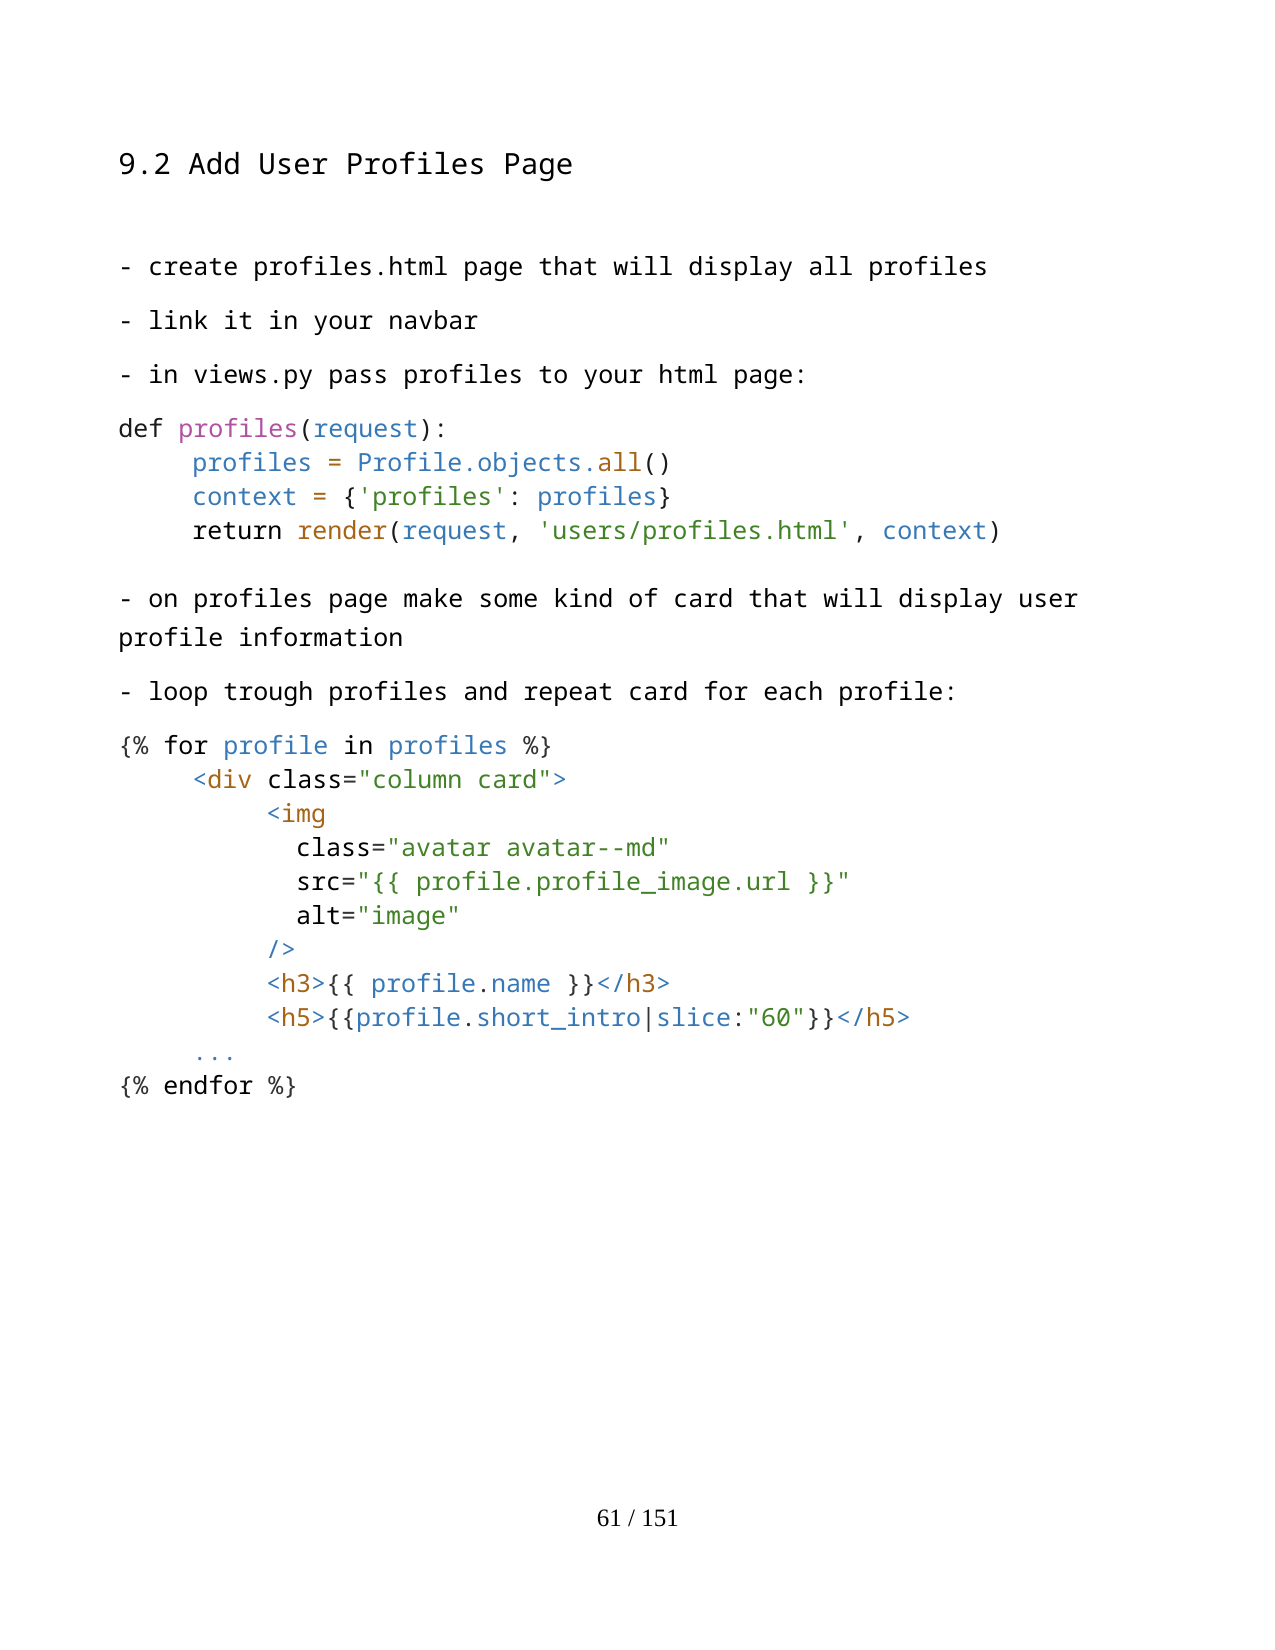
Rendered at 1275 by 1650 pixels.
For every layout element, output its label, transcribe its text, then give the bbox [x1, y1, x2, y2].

subtitle 9.2 Add User Profiles Page [118, 143, 1157, 183]
text {% endfor %} [118, 1068, 1157, 1102]
text <img [118, 795, 1157, 829]
text - in views.py pass profiles to your html page: [118, 357, 1157, 391]
text - loop trough profiles and repeat card for each profile: [118, 673, 1157, 708]
text - link it in your navbar [118, 303, 1157, 337]
text - on profiles page make some kind of card that will display user profile information [118, 581, 1157, 654]
text alt="image" [118, 898, 1157, 932]
text profiles = Profile.objects.all() [118, 444, 1157, 478]
text <h3>{{ profile.name }}</h3> [118, 966, 1157, 1000]
text {% for profile in profiles %} [118, 727, 1157, 761]
text return render(request, 'users/profiles.html', context) [118, 512, 1157, 547]
text - create profiles.html page that will display all profiles [118, 249, 1157, 283]
text context = {'profiles': profiles} [118, 478, 1157, 512]
text def profiles(request): [118, 410, 1157, 444]
text <div class="column card"> [118, 761, 1157, 795]
text <h5>{{profile.short_intro|slice:"60"}}</h5> [118, 1000, 1157, 1034]
text src="{{ profile.profile_image.url }}" [118, 863, 1157, 898]
text /> [118, 932, 1157, 966]
text class="avatar avatar--md" [118, 829, 1157, 863]
text ... [118, 1034, 1157, 1068]
